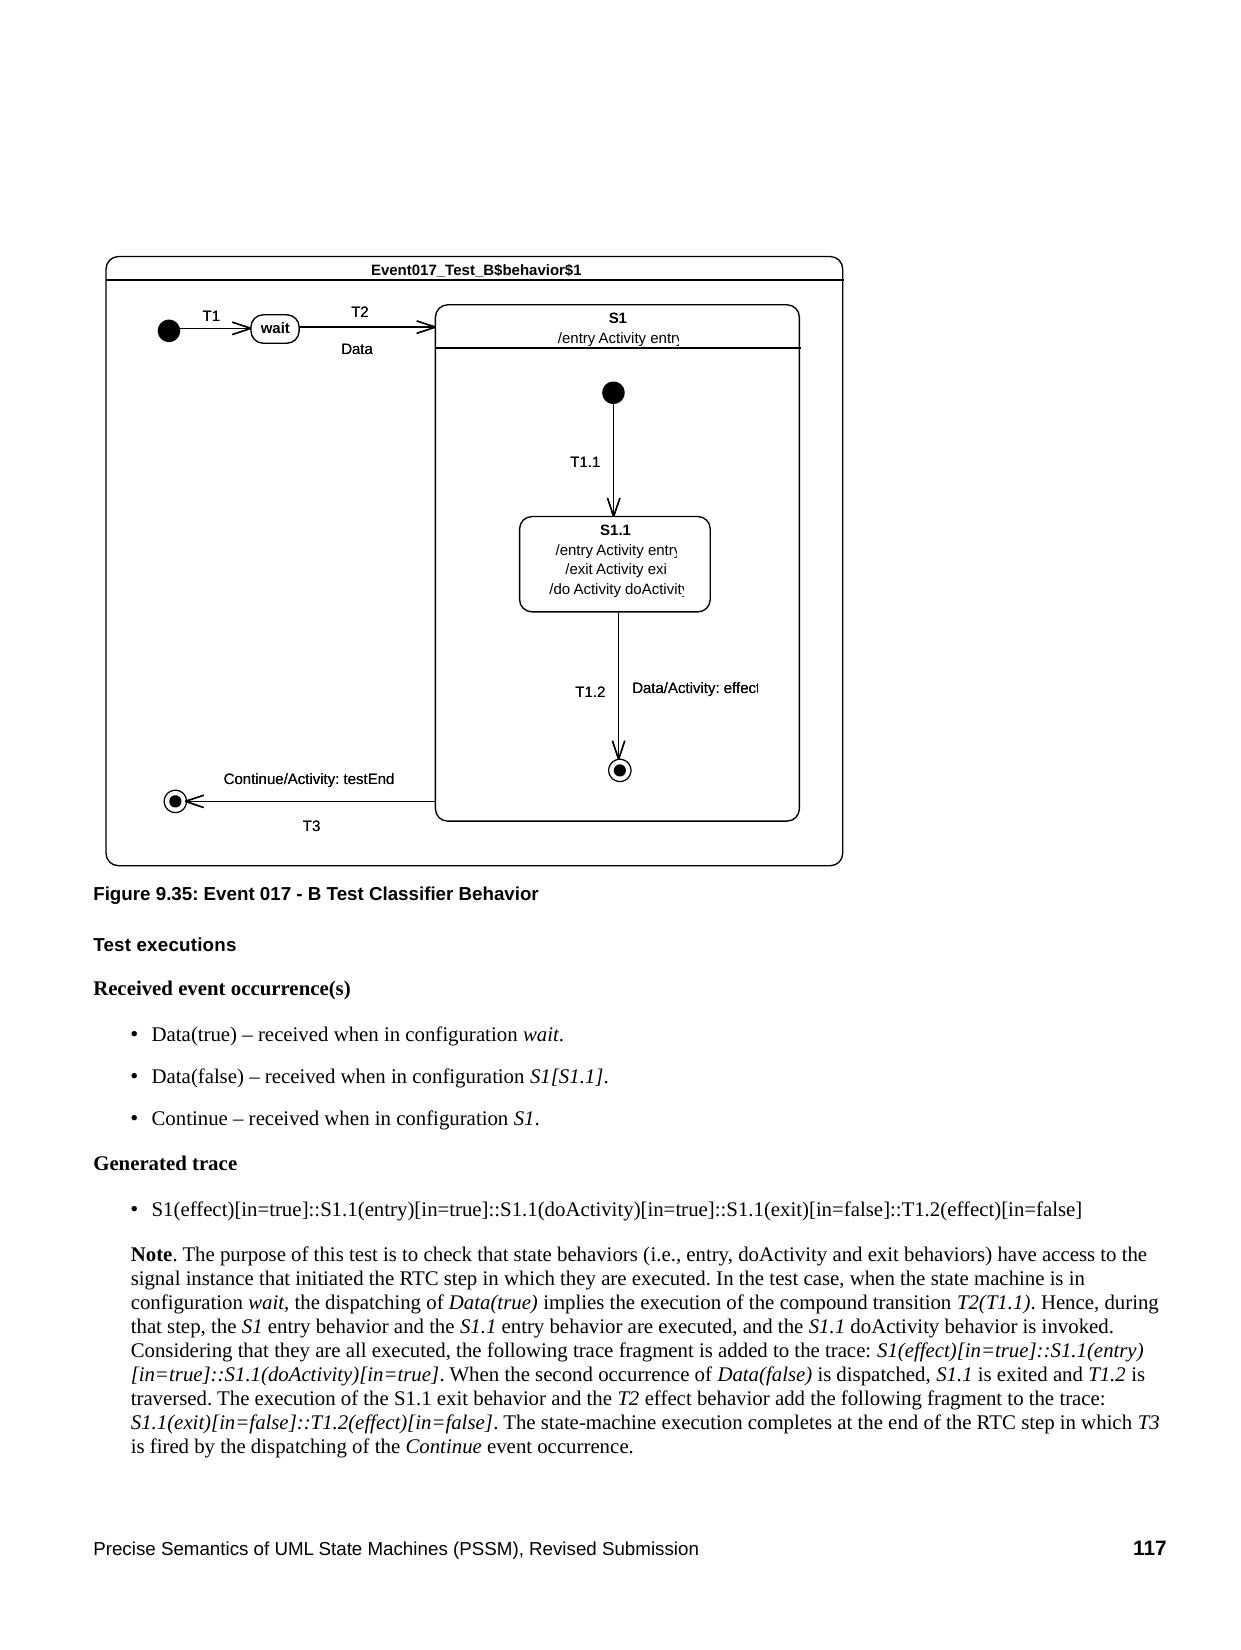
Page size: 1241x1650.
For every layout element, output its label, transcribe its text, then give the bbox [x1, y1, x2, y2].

text Generated trace [93, 1151, 1164, 1175]
text Received event occurrence(s) [93, 976, 1164, 1000]
text Figure 9.35: Event 017 - B Test Classifier Behavior [93, 243, 1049, 905]
list Data(true) – received when in configuration wait. [131, 1021, 1164, 1046]
subtitle Test executions [93, 231, 1164, 955]
list Data(false) – received when in configuration S1[S1.1]. [131, 1063, 1164, 1088]
list S1(effect)[in=true]::S1.1(entry)[in=true]::S1.1(doActivity)[in=true]::S1.1(exit)[in=false]::T1.2(effect)[in=false] [131, 1196, 1164, 1221]
list Continue – received when in configuration S1. [131, 1104, 1164, 1129]
text Note. The purpose of this test is to check that state behaviors (i.e., entry, doActivity and exit behaviors) have access to the signal instance that initiated the RTC step in which they are executed. In the test case, when the state machine is in configuration wait, the dispatching of Data(true) implies the execution of the compound transition T2(T1.1). Hence, during that step, the S1 entry behavior and the S1.1 entry behavior are executed, and the S1.1 doActivity behavior is invoked. Considering that they are all executed, the following trace fragment is added to the trace: S1(effect)[in=true]::S1.1(entry)[in=true]::S1.1(doActivity)[in=true]. When the second occurrence of Data(false) is dispatched, S1.1 is exited and T1.2 is traversed. The execution of the S1.1 exit behavior and the T2 effect behavior add the following fragment to the trace: S1.1(exit)[in=false]::T1.2(effect)[in=false]. The state-machine execution completes at the end of the RTC step in which T3 is fired by the dispatching of the Continue event occurrence. [131, 1242, 1164, 1458]
